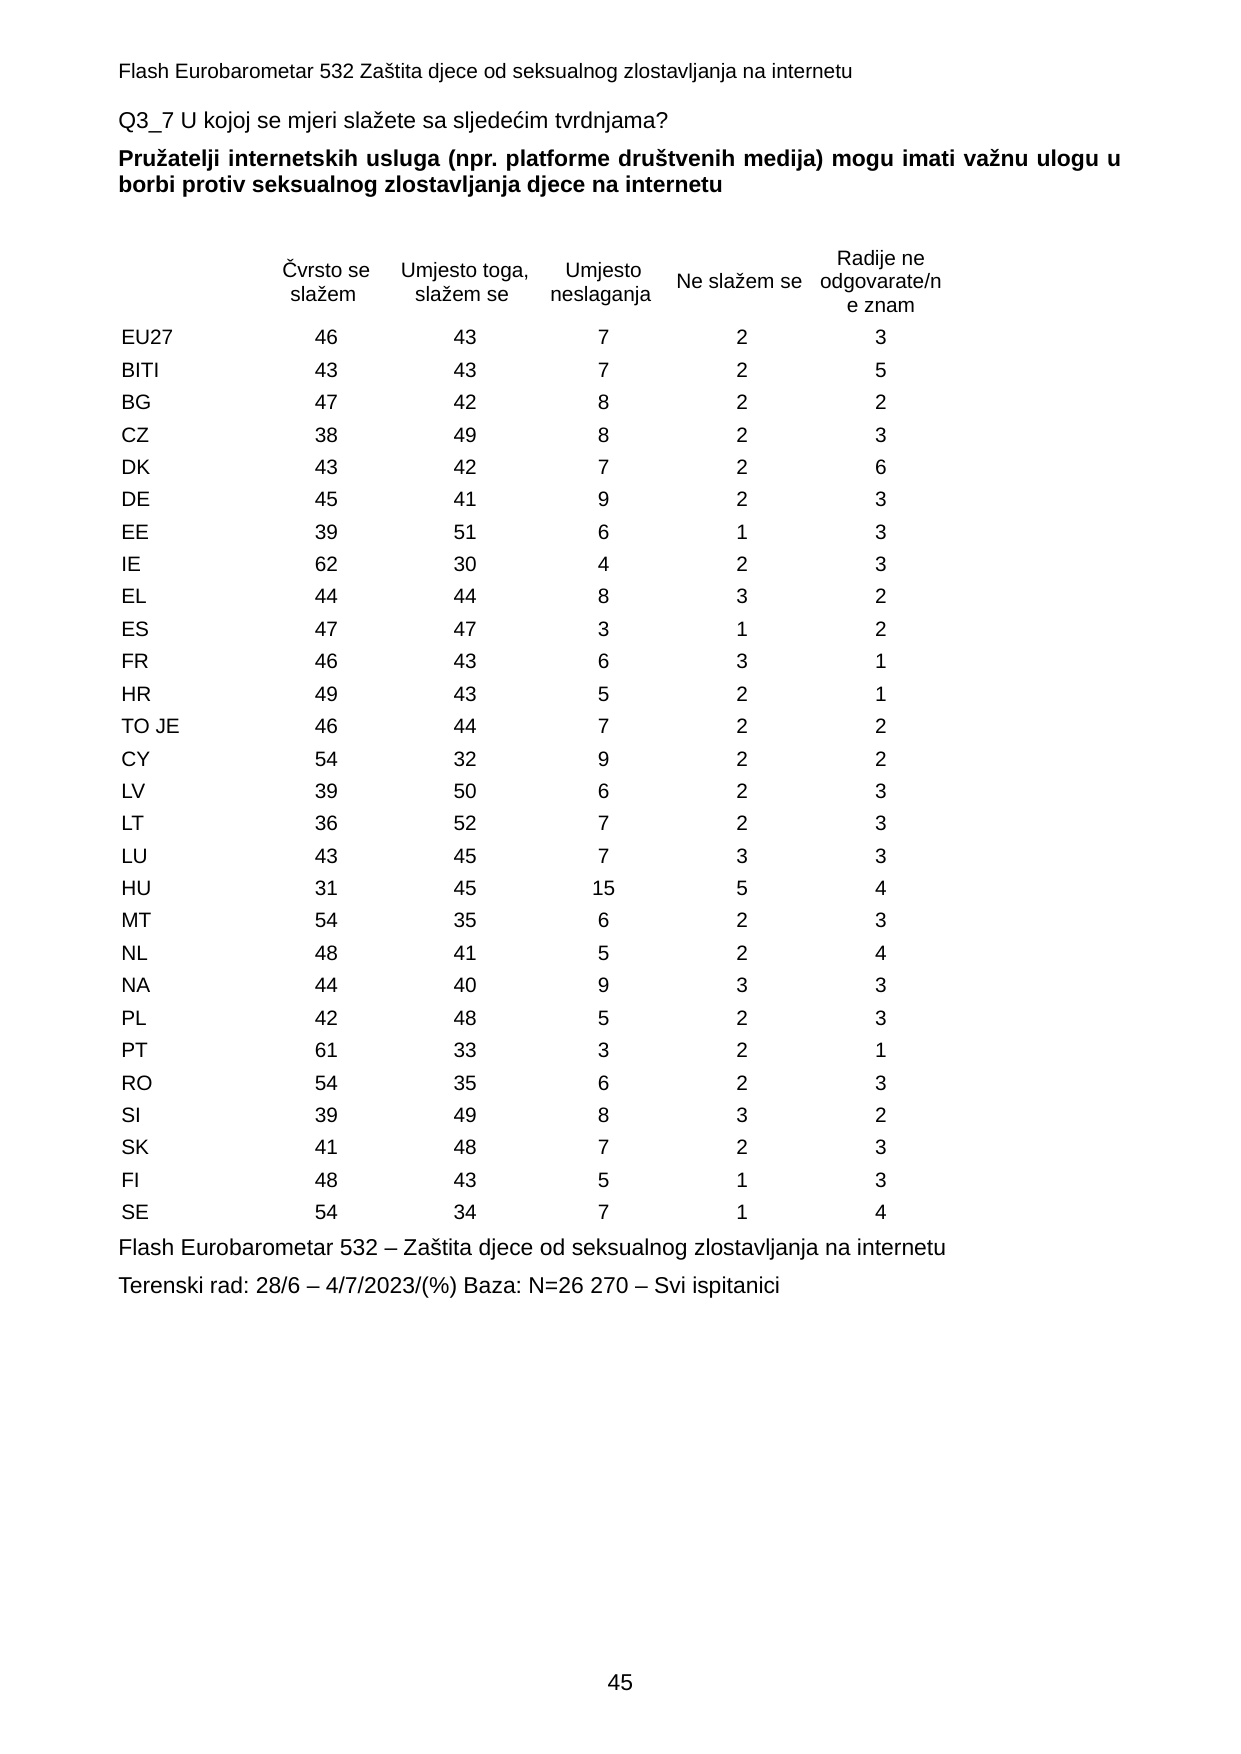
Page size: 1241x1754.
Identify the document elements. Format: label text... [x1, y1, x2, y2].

table_cell 1 [673, 515, 811, 548]
table_cell 45 [257, 483, 395, 515]
table_cell MT [118, 904, 257, 937]
table_cell 32 [395, 742, 534, 774]
table_cell 2 [811, 742, 950, 774]
table_cell 1 [673, 1163, 811, 1196]
table_cell 45 [395, 839, 534, 872]
table_cell 2 [673, 807, 811, 839]
table_cell 3 [534, 1034, 673, 1066]
table_cell EU27 [118, 321, 257, 353]
table_cell 41 [395, 937, 534, 969]
table_cell 34 [395, 1196, 534, 1228]
table_cell CZ [118, 418, 257, 451]
table_cell 3 [811, 904, 950, 937]
table_cell 1 [673, 1196, 811, 1228]
table_cell 35 [395, 1066, 534, 1098]
table_cell 2 [673, 1131, 811, 1163]
table_cell 7 [534, 1131, 673, 1163]
table_cell BITI [118, 354, 257, 386]
table_cell 5 [534, 1001, 673, 1034]
table_cell 1 [811, 1034, 950, 1066]
table_cell 3 [811, 969, 950, 1001]
table_cell 43 [257, 451, 395, 483]
table_cell 2 [673, 1066, 811, 1098]
table_cell 44 [395, 710, 534, 742]
table_cell IE [118, 548, 257, 580]
table_header Ne slažem se [673, 242, 811, 321]
table_cell 30 [395, 548, 534, 580]
text Flash Eurobarometar 532 – Zaštita djece od seksualnog zlostavljanja na internetu [118, 1234, 1122, 1260]
table_cell 48 [257, 937, 395, 969]
table_cell 44 [257, 969, 395, 1001]
table_cell 43 [257, 354, 395, 386]
table_cell 9 [534, 742, 673, 774]
table_cell 3 [811, 775, 950, 807]
table_cell 39 [257, 515, 395, 548]
table_cell 5 [811, 354, 950, 386]
table_cell 5 [534, 678, 673, 710]
table_cell 6 [811, 451, 950, 483]
table_cell 4 [811, 937, 950, 969]
table_cell 6 [534, 1066, 673, 1098]
table_cell 3 [811, 1163, 950, 1196]
table_cell 4 [811, 1196, 950, 1228]
table_cell 42 [257, 1001, 395, 1034]
table_cell 15 [534, 872, 673, 904]
table_cell 49 [395, 1099, 534, 1131]
table_cell 33 [395, 1034, 534, 1066]
table_cell 3 [811, 1131, 950, 1163]
table_cell 40 [395, 969, 534, 1001]
table_cell 2 [673, 904, 811, 937]
table_cell PL [118, 1001, 257, 1034]
table_cell EE [118, 515, 257, 548]
table_cell 54 [257, 742, 395, 774]
table_cell 43 [395, 1163, 534, 1196]
table_cell 1 [673, 613, 811, 645]
table_cell 3 [811, 807, 950, 839]
table_cell 7 [534, 839, 673, 872]
table_cell 6 [534, 775, 673, 807]
table_cell 3 [673, 969, 811, 1001]
table_cell 42 [395, 451, 534, 483]
table_cell 48 [257, 1163, 395, 1196]
table_cell SI [118, 1099, 257, 1131]
table_cell HU [118, 872, 257, 904]
table_cell 61 [257, 1034, 395, 1066]
table_cell 2 [811, 710, 950, 742]
table_cell 54 [257, 1196, 395, 1228]
table_cell 54 [257, 1066, 395, 1098]
table_cell 31 [257, 872, 395, 904]
table_cell 1 [811, 678, 950, 710]
table_cell 2 [673, 937, 811, 969]
table_cell 9 [534, 969, 673, 1001]
table_cell 2 [673, 1034, 811, 1066]
table_cell 4 [534, 548, 673, 580]
table_cell 47 [257, 613, 395, 645]
table_cell 8 [534, 1099, 673, 1131]
table_cell 6 [534, 645, 673, 677]
table_cell NA [118, 969, 257, 1001]
table_cell 49 [257, 678, 395, 710]
table_cell FI [118, 1163, 257, 1196]
table_cell 62 [257, 548, 395, 580]
table_cell CY [118, 742, 257, 774]
table_cell 7 [534, 354, 673, 386]
table_header Radije ne odgovarate/ne znam [811, 242, 950, 321]
table_cell 48 [395, 1001, 534, 1034]
table_cell 43 [395, 678, 534, 710]
table_cell LT [118, 807, 257, 839]
table_header Umjesto neslaganja [534, 242, 673, 321]
table_cell 9 [534, 483, 673, 515]
table_cell 4 [811, 872, 950, 904]
table_cell 45 [395, 872, 534, 904]
table_cell 3 [811, 1001, 950, 1034]
table_cell BG [118, 386, 257, 418]
table_cell TO JE [118, 710, 257, 742]
table_cell 2 [673, 710, 811, 742]
table_cell 2 [811, 613, 950, 645]
table_cell 2 [673, 1001, 811, 1034]
table_cell 7 [534, 321, 673, 353]
table_cell 7 [534, 710, 673, 742]
table_cell 2 [811, 1099, 950, 1131]
table_cell 2 [673, 354, 811, 386]
table_cell SE [118, 1196, 257, 1228]
table_cell 43 [395, 354, 534, 386]
table_cell 39 [257, 775, 395, 807]
table_cell DK [118, 451, 257, 483]
table_cell 52 [395, 807, 534, 839]
table_cell 8 [534, 386, 673, 418]
table_cell 3 [673, 1099, 811, 1131]
table_cell NL [118, 937, 257, 969]
table_cell 2 [673, 321, 811, 353]
table_cell 47 [395, 613, 534, 645]
table_cell 48 [395, 1131, 534, 1163]
table_cell 3 [673, 645, 811, 677]
table_cell 46 [257, 710, 395, 742]
table_cell 36 [257, 807, 395, 839]
table_cell 2 [673, 742, 811, 774]
table_cell PT [118, 1034, 257, 1066]
text Pružatelji internetskih usluga (npr. platforme društvenih medija) mogu imati važnu ulogu u borbi protiv seksualnog zlostavljanja djece na internetu [118, 145, 1122, 198]
table_cell 3 [811, 515, 950, 548]
table_cell 41 [395, 483, 534, 515]
table_cell 3 [811, 1066, 950, 1098]
table_cell LU [118, 839, 257, 872]
table_cell 43 [257, 839, 395, 872]
table_cell 2 [811, 580, 950, 613]
table_cell 44 [257, 580, 395, 613]
table_cell 2 [811, 386, 950, 418]
table_cell FR [118, 645, 257, 677]
table_cell 54 [257, 904, 395, 937]
table_cell 2 [673, 548, 811, 580]
table_cell 51 [395, 515, 534, 548]
table_cell 1 [811, 645, 950, 677]
table_cell 2 [673, 386, 811, 418]
table_cell ES [118, 613, 257, 645]
table_cell 8 [534, 418, 673, 451]
table_cell 3 [811, 418, 950, 451]
table_cell 3 [811, 483, 950, 515]
table_cell 5 [534, 937, 673, 969]
text Terenski rad: 28/6 – 4/7/2023/(%) Baza: N=26 270 – Svi ispitanici [118, 1272, 1122, 1299]
table_cell SK [118, 1131, 257, 1163]
table_cell 46 [257, 321, 395, 353]
table_cell EL [118, 580, 257, 613]
table_cell 42 [395, 386, 534, 418]
table_cell 46 [257, 645, 395, 677]
table_cell 3 [673, 839, 811, 872]
table_cell 5 [534, 1163, 673, 1196]
table_cell 7 [534, 451, 673, 483]
table_cell 2 [673, 418, 811, 451]
table_cell 2 [673, 678, 811, 710]
table_cell 6 [534, 515, 673, 548]
table_cell 41 [257, 1131, 395, 1163]
table_cell 5 [673, 872, 811, 904]
table_cell 3 [811, 321, 950, 353]
table_cell 2 [673, 775, 811, 807]
table_cell 3 [673, 580, 811, 613]
table_cell 2 [673, 483, 811, 515]
table_cell DE [118, 483, 257, 515]
table_cell 3 [811, 839, 950, 872]
table_cell 43 [395, 321, 534, 353]
table_cell RO [118, 1066, 257, 1098]
table_header Umjesto toga, slažem se [395, 242, 534, 321]
table_header [118, 242, 257, 321]
table_cell HR [118, 678, 257, 710]
text Q3_7 U kojoj se mjeri slažete sa sljedećim tvrdnjama? [118, 107, 1122, 133]
table_cell 39 [257, 1099, 395, 1131]
table_header Čvrsto se slažem [257, 242, 395, 321]
table_cell 6 [534, 904, 673, 937]
table_cell 8 [534, 580, 673, 613]
table_cell 47 [257, 386, 395, 418]
table_cell 44 [395, 580, 534, 613]
table_cell LV [118, 775, 257, 807]
table_cell 49 [395, 418, 534, 451]
table_cell 7 [534, 807, 673, 839]
table_cell 3 [534, 613, 673, 645]
table_cell 3 [811, 548, 950, 580]
table_cell 2 [673, 451, 811, 483]
table_cell 43 [395, 645, 534, 677]
table_cell 38 [257, 418, 395, 451]
table_cell 50 [395, 775, 534, 807]
table_cell 7 [534, 1196, 673, 1228]
table_cell 35 [395, 904, 534, 937]
